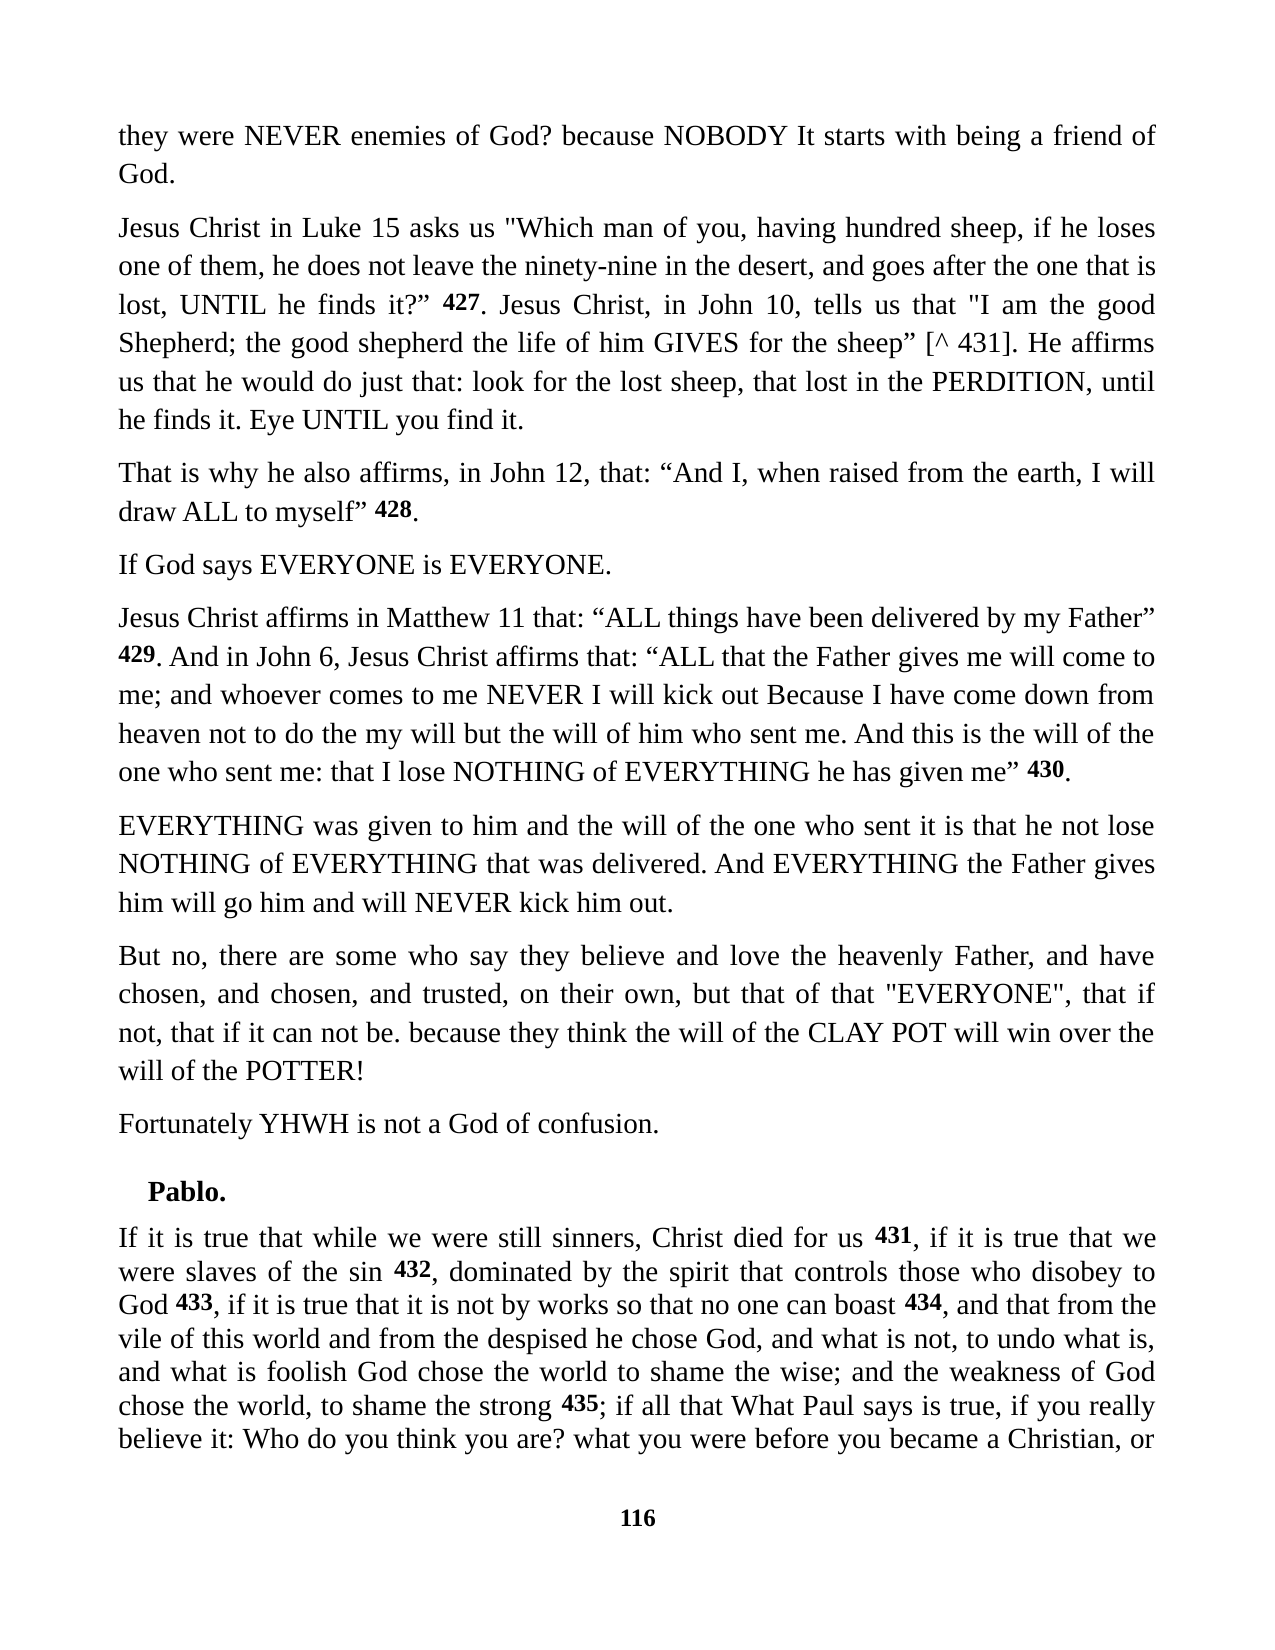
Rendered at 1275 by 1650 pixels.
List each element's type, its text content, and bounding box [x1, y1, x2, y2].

text If it is true that while we were still sinners, Christ died for us , if it is true that we were slaves of the sin , dominated by the spirit that controls those who disobey to God , if it is true that it is not by works so that no one can boast , and that from the vile of this world and from the despised he chose God, and what is not, to undo what is, and what is foolish God chose the world to shame the wise; and the weakness of God chose the world, to shame the strong ; if all that What Paul says is true, if you really believe it: Who do you think you are? what you were before you became a Christian, or [118, 1220, 1157, 1455]
text But no, there are some who say they believe and love the heavenly Father, and have chosen, and chosen, and trusted, on their own, but that of that "EVERYONE", that if not, that if it can not be. because they think the will of the CLAY POT will win over the will of the POTTER! [118, 938, 1157, 1087]
text Jesus Christ in Luke 15 asks us "Which man of you, having hundred sheep, if he loses one of them, he does not leave the ninety-nine in the desert, and goes after the one that is lost, UNTIL he finds it?” . Jesus Christ, in John 10, tells us that "I am the good Shepherd; the good shepherd the life of him GIVES for the sheep” [^ 431]. He affirms us that he would do just that: look for the lost sheep, that lost in the PERDITION, until he finds it. Eye UNTIL you find it. [118, 210, 1157, 436]
text If God says EVERYONE is EVERYONE. [118, 547, 1157, 581]
text Fortunately YHWH is not a God of confusion. [118, 1107, 1157, 1140]
text That is why he also affirms, in John 12, that: “And I, when raised from the earth, I will draw ALL to myself” . [118, 456, 1157, 528]
subtitle Pablo. [148, 1174, 1157, 1208]
text Jesus Christ affirms in Matthew 11 that: “ALL things have been delivered by my Father” . And in John 6, Jesus Christ affirms that: “ALL that the Father gives me will come to me; and whoever comes to me NEVER I will kick out Because I have come down from heaven not to do the my will but the will of him who sent me. And this is the will of the one who sent me: that I lose NOTHING of EVERYTHING he has given me” . [118, 600, 1157, 788]
text EVERYTHING was given to him and the will of the one who sent it is that he not lose NOTHING of EVERYTHING that was delivered. And EVERYTHING the Father gives him will go him and will NEVER kick him out. [118, 808, 1157, 918]
text they were NEVER enemies of God? because NOBODY It starts with being a friend of God. [118, 118, 1157, 190]
